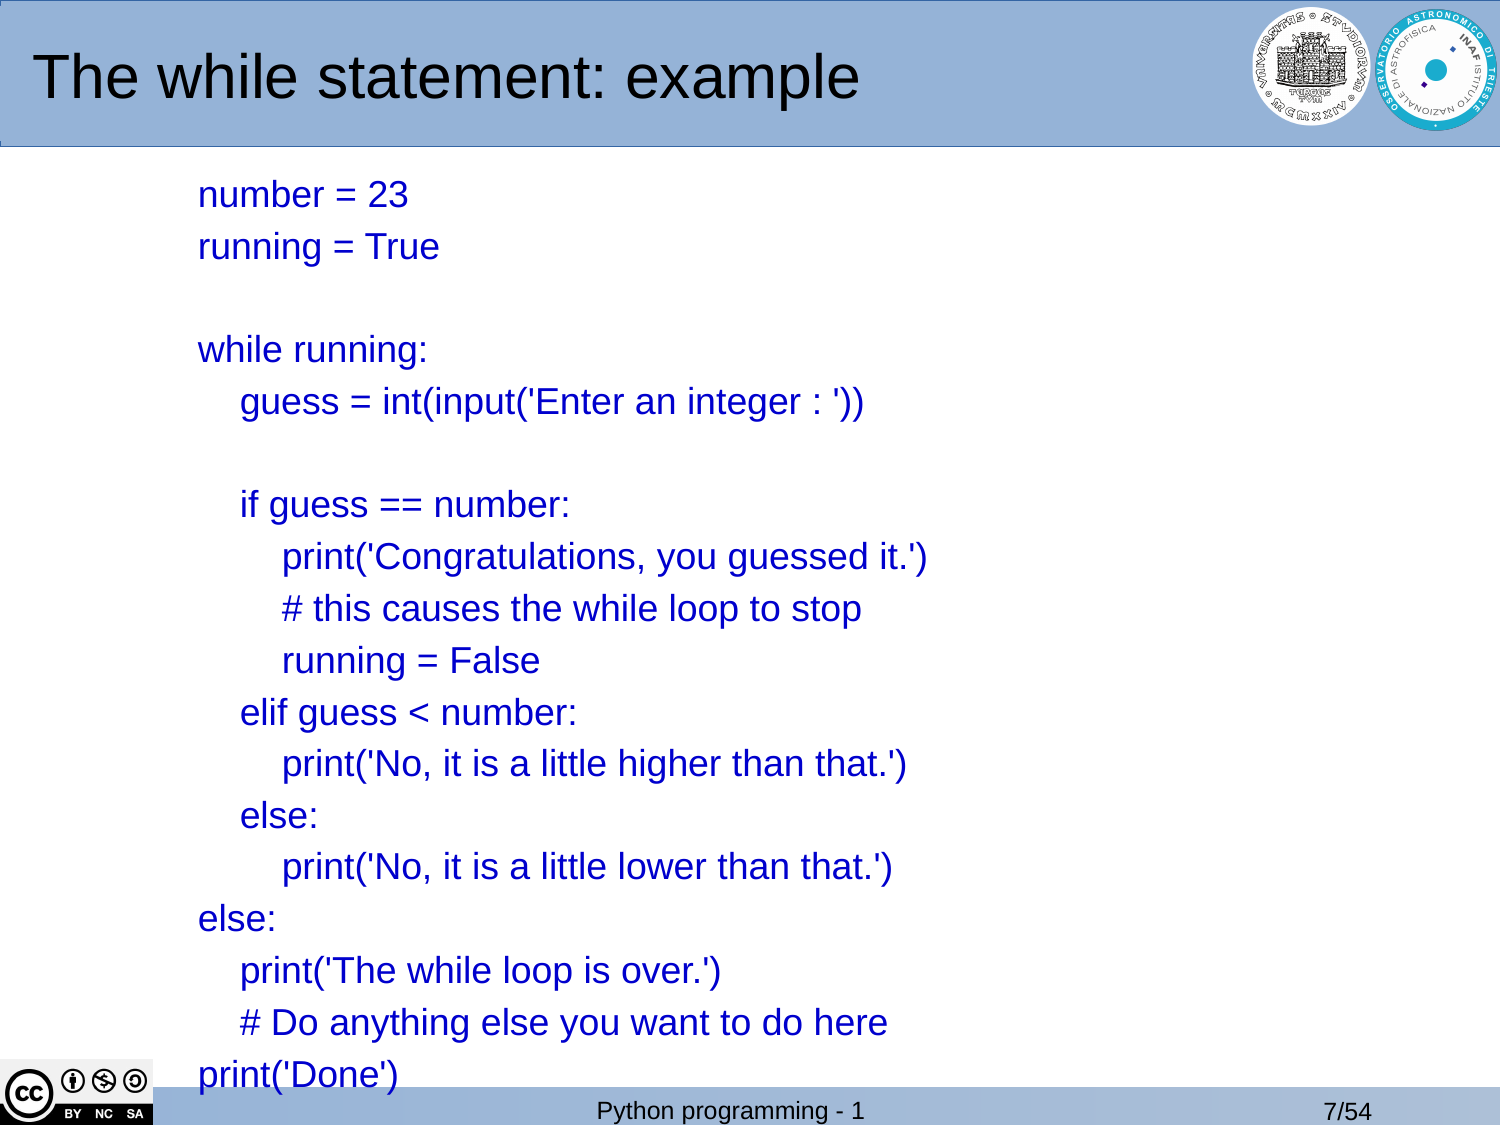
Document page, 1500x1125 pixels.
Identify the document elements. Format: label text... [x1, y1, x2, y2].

list number = 23 running = True while running: guess = int(input('Enter an integer : ')) if guess == number: print('Congratulations, you guessed it.') # this causes the while loop to stop running = False elif guess < number: print('No, it is a little higher than that.') else: print('No, it is a little lower than that.') else: print('The while loop is over.') # Do anything else you want to do here print('Done') [183, 155, 1500, 1012]
picture [1253, 0, 1500, 155]
picture [0, 1059, 153, 1125]
text_box The while statement: example [0, 5, 1253, 141]
